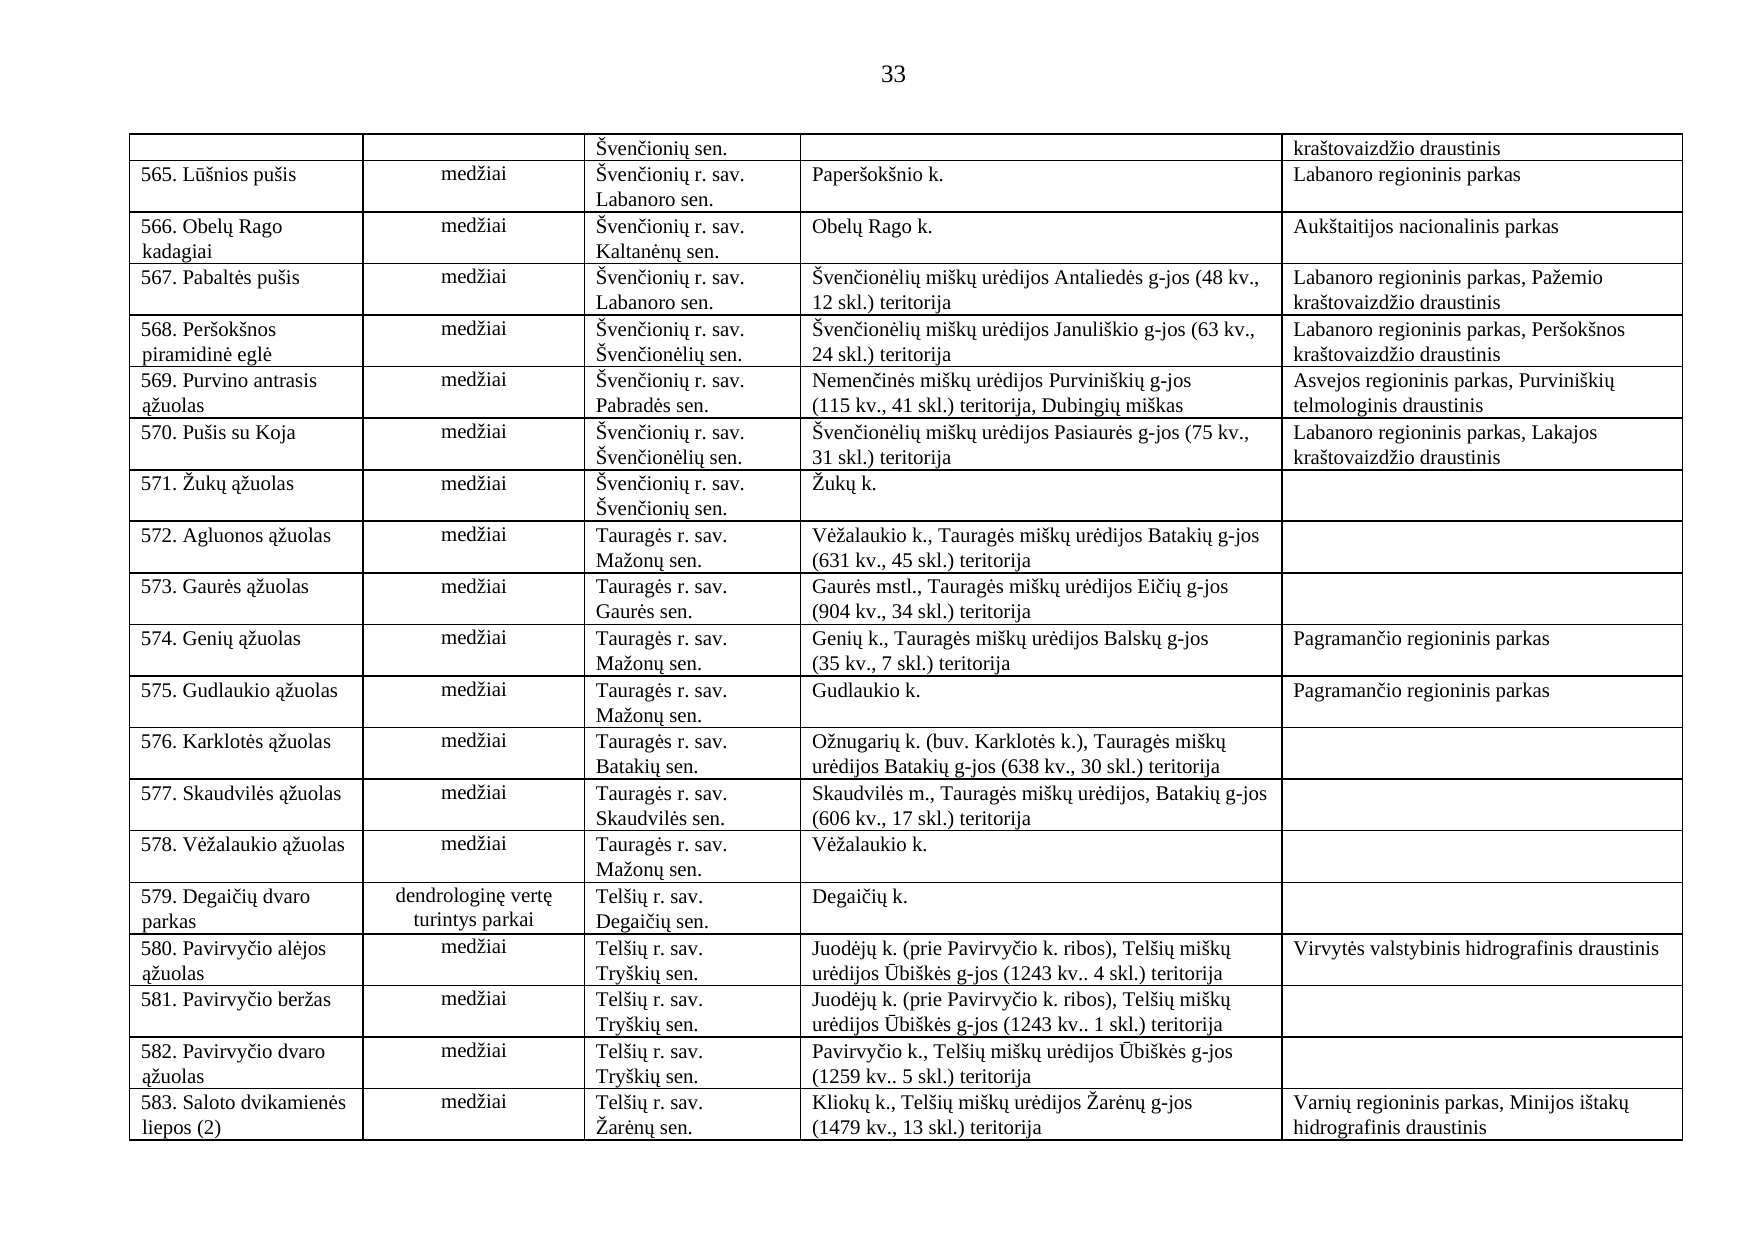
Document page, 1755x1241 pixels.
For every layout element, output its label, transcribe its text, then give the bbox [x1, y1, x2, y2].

table_cell Švenčionėlių miškų urėdijos Januliškio g-jos (63 kv., 24 skl.) teritorija [801, 316, 1281, 366]
table_cell Juodėjų k. (prie Pavirvyčio k. ribos), Telšių miškų urėdijos Ūbiškės g-jos (1243 kv.. 4 skl.) teritorija [801, 935, 1281, 984]
table_cell [1283, 471, 1682, 520]
table_cell Pagramančio regioninis parkas [1283, 677, 1682, 727]
table_cell kraštovaizdžio draustinis [1283, 135, 1682, 159]
table_cell Švenčionių r. sav. Kaltanėnų sen. [585, 213, 800, 263]
table_cell Švenčionių sen. [585, 135, 800, 159]
table_cell Tauragės r. sav. Gaurės sen. [585, 574, 800, 623]
table_cell 575. Gudlaukio ąžuolas [130, 677, 362, 727]
table_cell Kliokų k., Telšių miškų urėdijos Žarėnų g-jos (1479 kv., 13 skl.) teritorija [801, 1089, 1281, 1139]
table_cell 570. Pušis su Koja [130, 419, 362, 469]
table_cell 569. Purvino antrasis ąžuolas [130, 367, 362, 417]
table_cell Degaičių k. [801, 883, 1281, 933]
table_cell [1283, 728, 1682, 778]
table_cell Telšių r. sav. Tryškių sen. [585, 935, 800, 984]
table_cell medžiai [364, 780, 584, 830]
table_cell medžiai [364, 1089, 584, 1139]
table_cell Juodėjų k. (prie Pavirvyčio k. ribos), Telšių miškų urėdijos Ūbiškės g-jos (1243 kv.. 1 skl.) teritorija [801, 986, 1281, 1036]
table_cell medžiai [364, 935, 584, 984]
table_cell 568. Peršokšnos piramidinė eglė [130, 316, 362, 366]
table_cell Labanoro regioninis parkas, Lakajos kraštovaizdžio draustinis [1283, 419, 1682, 469]
table_cell [1283, 831, 1682, 881]
table_cell Švenčionių r. sav. Pabradės sen. [585, 367, 800, 417]
table_cell 572. Agluonos ąžuolas [130, 522, 362, 572]
table_cell medžiai [364, 213, 584, 263]
table_cell Tauragės r. sav. Mažonų sen. [585, 625, 800, 675]
table_cell [801, 135, 1281, 159]
table_cell 577. Skaudvilės ąžuolas [130, 780, 362, 830]
table_cell 580. Pavirvyčio alėjos ąžuolas [130, 935, 362, 984]
table_cell 583. Saloto dvikamienės liepos (2) [130, 1089, 362, 1139]
table_cell Labanoro regioninis parkas, Peršokšnos kraštovaizdžio draustinis [1283, 316, 1682, 366]
table_cell Nemenčinės miškų urėdijos Purviniškių g-jos (115 kv., 41 skl.) teritorija, Dubingių miškas [801, 367, 1281, 417]
table_cell Paperšokšnio k. [801, 161, 1281, 211]
table_cell [364, 135, 584, 159]
table_cell [1283, 574, 1682, 623]
table_cell Obelų Rago k. [801, 213, 1281, 263]
table_cell Švenčionėlių miškų urėdijos Antaliedės g-jos (48 kv., 12 skl.) teritorija [801, 264, 1281, 314]
table_cell medžiai [364, 831, 584, 881]
table_cell Labanoro regioninis parkas [1283, 161, 1682, 211]
table_cell Genių k., Tauragės miškų urėdijos Balskų g-jos (35 kv., 7 skl.) teritorija [801, 625, 1281, 675]
table_cell [1283, 522, 1682, 572]
table_cell 581. Pavirvyčio beržas [130, 986, 362, 1036]
table_cell medžiai [364, 986, 584, 1036]
table_cell medžiai [364, 1038, 584, 1088]
table_cell [1283, 1038, 1682, 1088]
table_cell Švenčionėlių miškų urėdijos Pasiaurės g-jos (75 kv., 31 skl.) teritorija [801, 419, 1281, 469]
table_cell Telšių r. sav. Tryškių sen. [585, 986, 800, 1036]
table_cell 579. Degaičių dvaro parkas [130, 883, 362, 933]
table_cell Telšių r. sav. Degaičių sen. [585, 883, 800, 933]
table_cell Švenčionių r. sav. Labanoro sen. [585, 161, 800, 211]
table_cell [1283, 780, 1682, 830]
table_cell medžiai [364, 367, 584, 417]
table_cell medžiai [364, 625, 584, 675]
table_cell [130, 135, 362, 159]
table_cell Telšių r. sav. Tryškių sen. [585, 1038, 800, 1088]
table_cell Varnių regioninis parkas, Minijos ištakų hidrografinis draustinis [1283, 1089, 1682, 1139]
table_cell Tauragės r. sav. Batakių sen. [585, 728, 800, 778]
table_cell Tauragės r. sav. Skaudvilės sen. [585, 780, 800, 830]
table_cell Pagramančio regioninis parkas [1283, 625, 1682, 675]
table_cell Tauragės r. sav. Mažonų sen. [585, 522, 800, 572]
table_cell 578. Vėžalaukio ąžuolas [130, 831, 362, 881]
table_cell Švenčionių r. sav. Švenčionių sen. [585, 471, 800, 520]
table_cell Skaudvilės m., Tauragės miškų urėdijos, Batakių g-jos (606 kv., 17 skl.) teritorija [801, 780, 1281, 830]
table_cell medžiai [364, 574, 584, 623]
table_cell 567. Pabaltės pušis [130, 264, 362, 314]
table_cell dendrologinę vertę turintys parkai [364, 883, 584, 933]
table_cell medžiai [364, 161, 584, 211]
table_cell Ožnugarių k. (buv. Karklotės k.), Tauragės miškų urėdijos Batakių g-jos (638 kv., 30 skl.) teritorija [801, 728, 1281, 778]
table_cell medžiai [364, 471, 584, 520]
table_cell 565. Lūšnios pušis [130, 161, 362, 211]
table_cell Aukštaitijos nacionalinis parkas [1283, 213, 1682, 263]
table_cell 582. Pavirvyčio dvaro ąžuolas [130, 1038, 362, 1088]
table_cell 566. Obelų Rago kadagiai [130, 213, 362, 263]
table_cell Virvytės valstybinis hidrografinis draustinis [1283, 935, 1682, 984]
table_cell medžiai [364, 728, 584, 778]
table_cell Švenčionių r. sav. Labanoro sen. [585, 264, 800, 314]
table_cell Tauragės r. sav. Mažonų sen. [585, 677, 800, 727]
table_cell medžiai [364, 419, 584, 469]
table_cell 573. Gaurės ąžuolas [130, 574, 362, 623]
table_cell 574. Genių ąžuolas [130, 625, 362, 675]
table_cell Švenčionių r. sav. Švenčionėlių sen. [585, 419, 800, 469]
table_cell Žukų k. [801, 471, 1281, 520]
table_cell [1283, 986, 1682, 1036]
table_cell 571. Žukų ąžuolas [130, 471, 362, 520]
table_cell Gaurės mstl., Tauragės miškų urėdijos Eičių g-jos (904 kv., 34 skl.) teritorija [801, 574, 1281, 623]
table_cell Vėžalaukio k., Tauragės miškų urėdijos Batakių g-jos (631 kv., 45 skl.) teritorija [801, 522, 1281, 572]
table_cell Asvejos regioninis parkas, Purviniškių telmologinis draustinis [1283, 367, 1682, 417]
table_cell Švenčionių r. sav. Švenčionėlių sen. [585, 316, 800, 366]
table_cell Labanoro regioninis parkas, Pažemio kraštovaizdžio draustinis [1283, 264, 1682, 314]
table_cell medžiai [364, 677, 584, 727]
table_cell medžiai [364, 264, 584, 314]
table_cell Vėžalaukio k. [801, 831, 1281, 881]
table_cell Gudlaukio k. [801, 677, 1281, 727]
table_cell Telšių r. sav. Žarėnų sen. [585, 1089, 800, 1139]
table_cell 576. Karklotės ąžuolas [130, 728, 362, 778]
table_cell medžiai [364, 522, 584, 572]
table_cell Tauragės r. sav. Mažonų sen. [585, 831, 800, 881]
table_cell Pavirvyčio k., Telšių miškų urėdijos Ūbiškės g-jos (1259 kv.. 5 skl.) teritorija [801, 1038, 1281, 1088]
table_cell [1283, 883, 1682, 933]
table_cell medžiai [364, 316, 584, 366]
